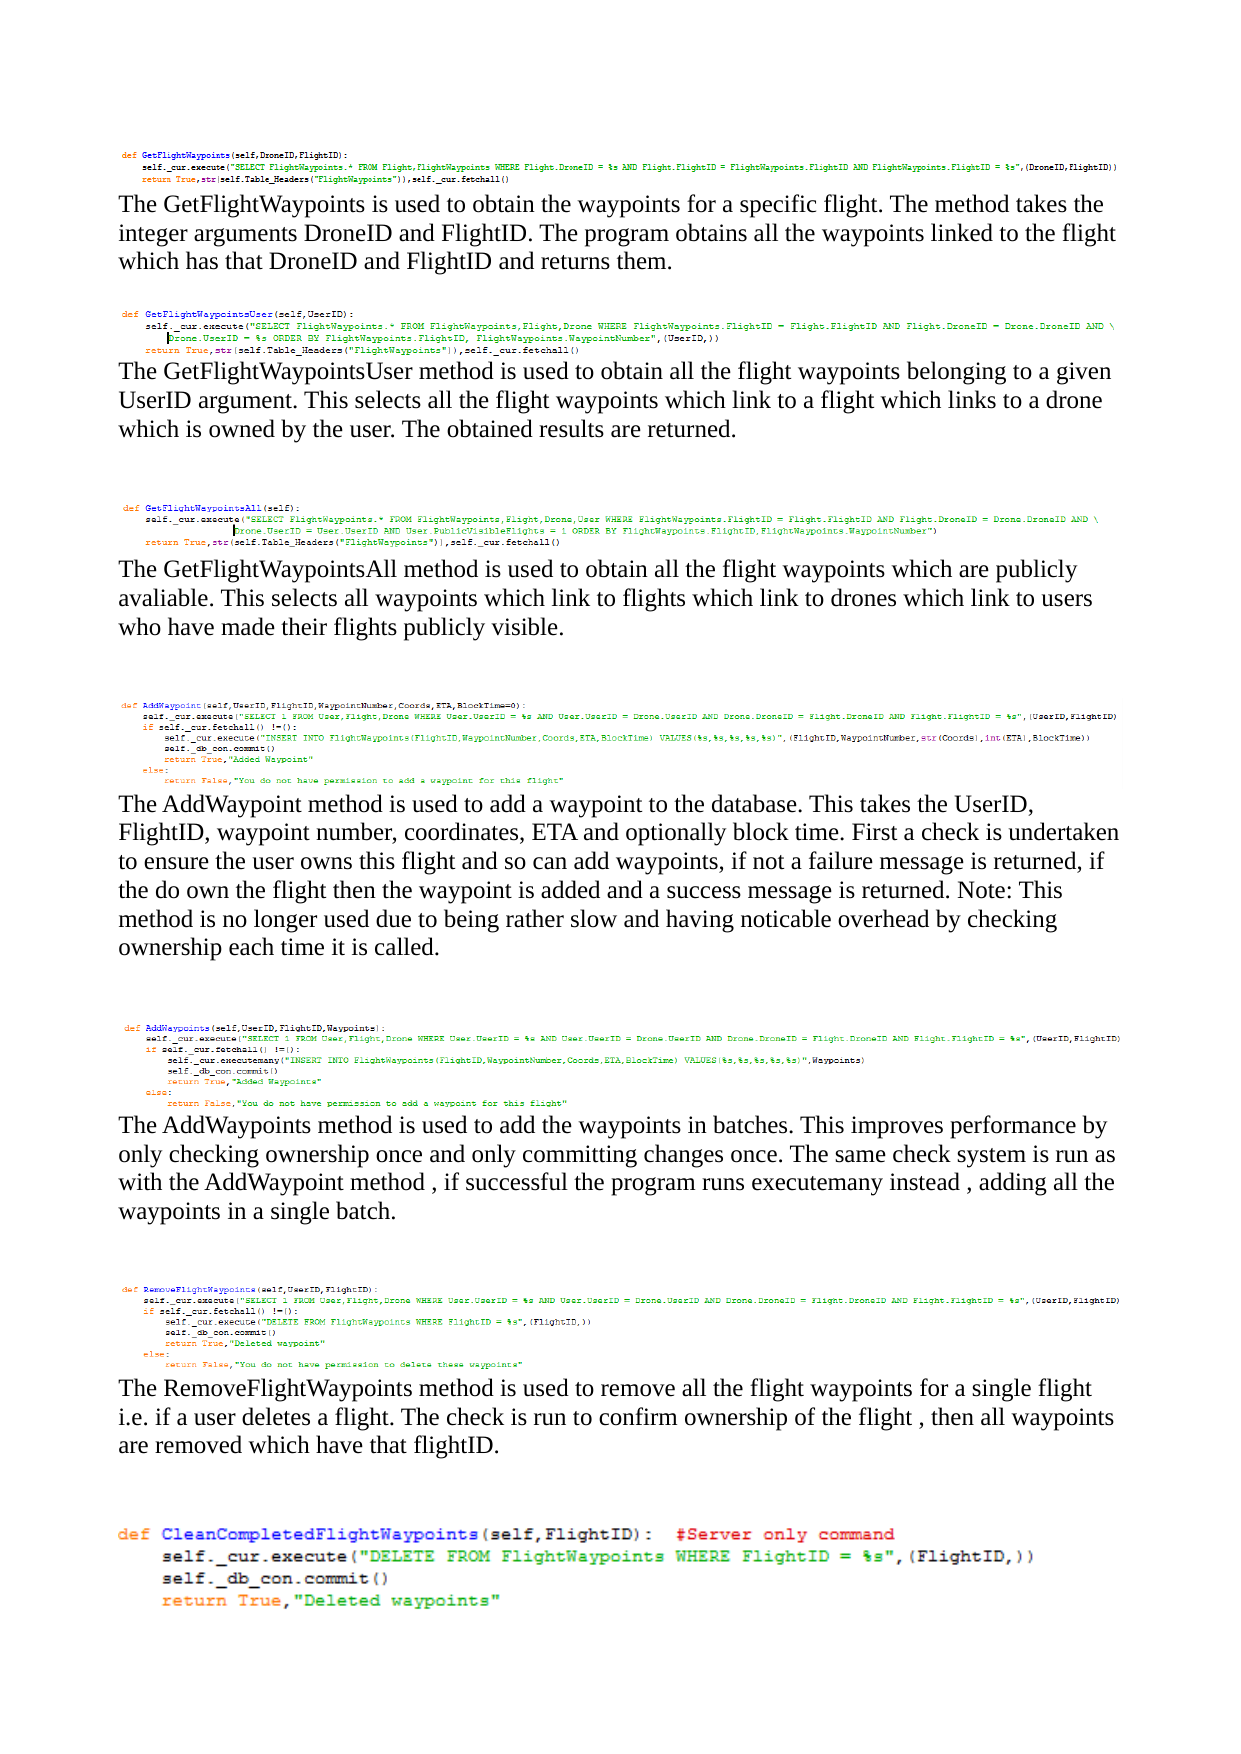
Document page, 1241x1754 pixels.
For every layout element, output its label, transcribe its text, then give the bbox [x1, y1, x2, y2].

picture [118, 1018, 1123, 1110]
text The GetFlightWaypoints is used to obtain the waypoints for a specific flight. The method takes the integer arguments DroneID and FlightID. The program obtains all the waypoints linked to the flight which has that DroneID and FlightID and returns them. [118, 189, 1122, 275]
text The GetFlightWaypointsAll method is used to obtain all the flight waypoints which are publicly avaliable. This selects all waypoints which link to flights which link to drones which link to users who have made their flights publicly visible. [118, 555, 1122, 641]
text The GetFlightWaypointsUser method is used to obtain all the flight waypoints belonging to a given UserID argument. This selects all the flight waypoints which link to a flight which links to a drone which is owned by the user. The obtained results are returned. [118, 357, 1122, 442]
picture [118, 146, 1123, 189]
picture [118, 1282, 1123, 1373]
picture [118, 1516, 1045, 1628]
text The RemoveFlightWaypoints method is used to remove all the flight waypoints for a single flight i.e. if a user deletes a flight. The check is run to confirm ownership of the flight , then all waypoints are removed which have that flightID. [118, 1373, 1122, 1459]
picture [118, 500, 1123, 555]
text The AddWaypoint method is used to add a waypoint to the database. This takes the UserID, FlightID, waypoint number, coordinates, ETA and optionally block time. First a check is undertaken to ensure the user owns this flight and so can add waypoints, if not a failure message is returned, if the do own the flight then the waypoint is added and a success message is returned. Note: This method is no longer used due to being rather slow and having noticable overhead by checking ownership each time it is called. [118, 789, 1122, 961]
picture [118, 303, 1123, 357]
text The AddWaypoints method is used to add the waypoints in batches. This improves performance by only checking ownership once and only committing changes once. The same check system is run as with the AddWaypoint method , if successful the program runs executemany instead , adding all the waypoints in a single batch. [118, 1110, 1122, 1225]
picture [118, 698, 1123, 789]
